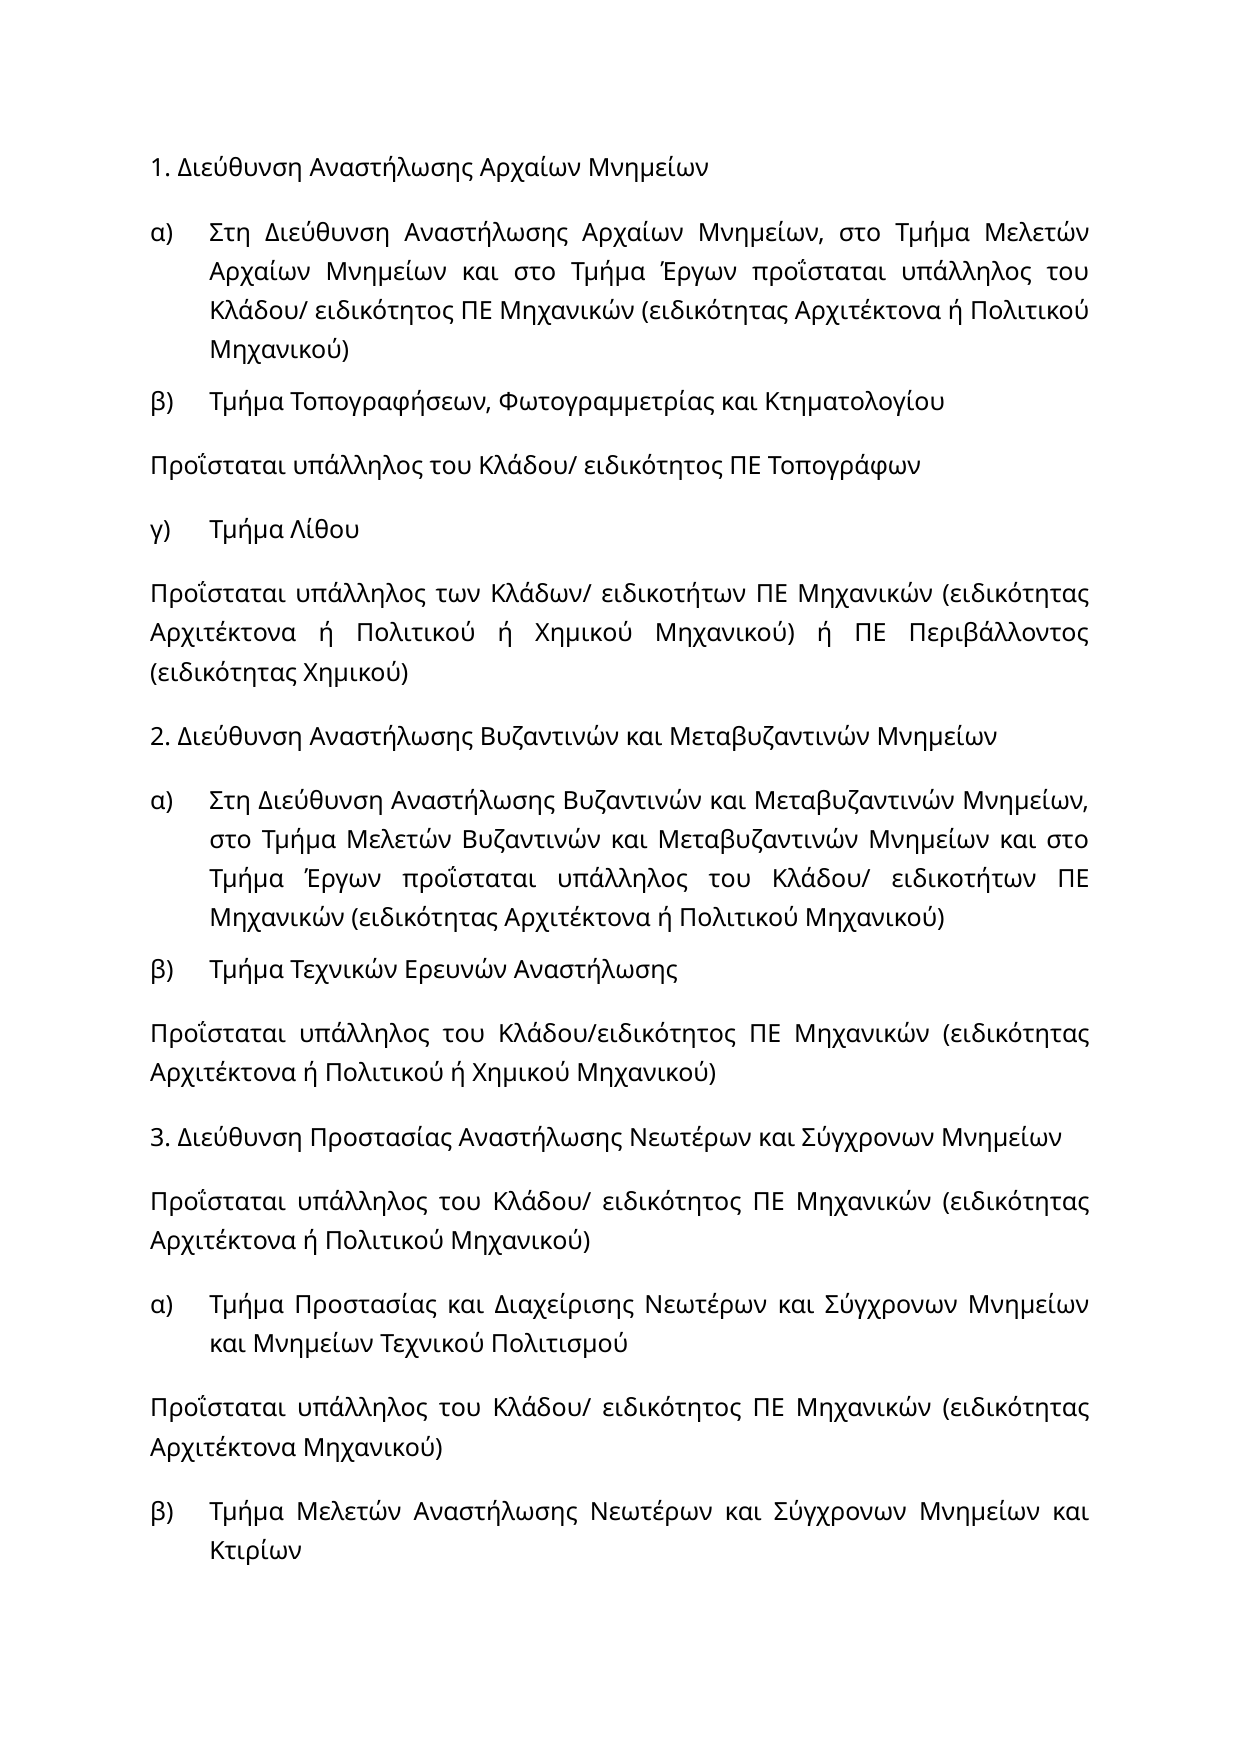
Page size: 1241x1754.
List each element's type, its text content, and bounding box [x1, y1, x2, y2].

list β) Τμήμα Τοπογραφήσεων, Φωτογραμμετρίας και Κτηματολογίου [150, 383, 1090, 417]
list α) Στη Διεύθυνση Αναστήλωσης Βυζαντινών και Μεταβυζαντινών Μνημείων, στο Τμήμα Μελετών Βυζαντινών και Μεταβυζαντινών Μνημείων και στο Τμήμα Έργων προΐσταται υπάλληλος του Κλάδου/ ειδικοτήτων ΠΕ Μηχανικών (ειδικότητας Αρχιτέκτονα ή Πολιτικού Μηχανικού) [150, 782, 1090, 934]
list α) Στη Διεύθυνση Αναστήλωσης Αρχαίων Μνημείων, στο Τμήμα Μελετών Αρχαίων Μνημείων και στο Τμήμα Έργων προΐσταται υπάλληλος του Κλάδου/ ειδικότητος ΠΕ Μηχανικών (ειδικότητας Αρχιτέκτονα ή Πολιτικού Μηχανικού) [150, 214, 1090, 366]
list α) Τμήμα Προστασίας και Διαχείρισης Νεωτέρων και Σύγχρονων Μνημείων και Μνημείων Τεχνικού Πολιτισμού [150, 1287, 1090, 1360]
text 1. Διεύθυνση Αναστήλωσης Αρχαίων Μνημείων [150, 150, 1090, 184]
text Προΐσταται υπάλληλος του Κλάδου/ειδικότητος ΠΕ Μηχανικών (ειδικότητας Αρχιτέκτονα ή Πολιτικού ή Χημικού Μηχανικού) [150, 1016, 1090, 1089]
list β) Τμήμα Μελετών Αναστήλωσης Νεωτέρων και Σύγχρονων Μνημείων και Κτιρίων [150, 1493, 1090, 1567]
text Προΐσταται υπάλληλος των Κλάδων/ ειδικοτήτων ΠΕ Μηχανικών (ειδικότητας Αρχιτέκτονα ή Πολιτικού ή Χημικού Μηχανικού) ή ΠΕ Περιβάλλοντος (ειδικότητας Χημικού) [150, 576, 1090, 688]
text Προΐσταται υπάλληλος του Κλάδου/ ειδικότητος ΠΕ Μηχανικών (ειδικότητας Αρχιτέκτονα ή Πολιτικού Μηχανικού) [150, 1183, 1090, 1257]
list β) Τμήμα Τεχνικών Ερευνών Αναστήλωσης [150, 952, 1090, 986]
text 3. Διεύθυνση Προστασίας Αναστήλωσης Νεωτέρων και Σύγχρονων Μνημείων [150, 1119, 1090, 1153]
text Προΐσταται υπάλληλος του Κλάδου/ ειδικότητος ΠΕ Μηχανικών (ειδικότητας Αρχιτέκτονα Μηχανικού) [150, 1390, 1090, 1463]
text Προΐσταται υπάλληλος του Κλάδου/ ειδικότητος ΠΕ Τοπογράφων [150, 447, 1090, 482]
text 2. Διεύθυνση Αναστήλωσης Βυζαντινών και Μεταβυζαντινών Μνημείων [150, 718, 1090, 752]
list γ) Τμήμα Λίθου [150, 512, 1090, 546]
